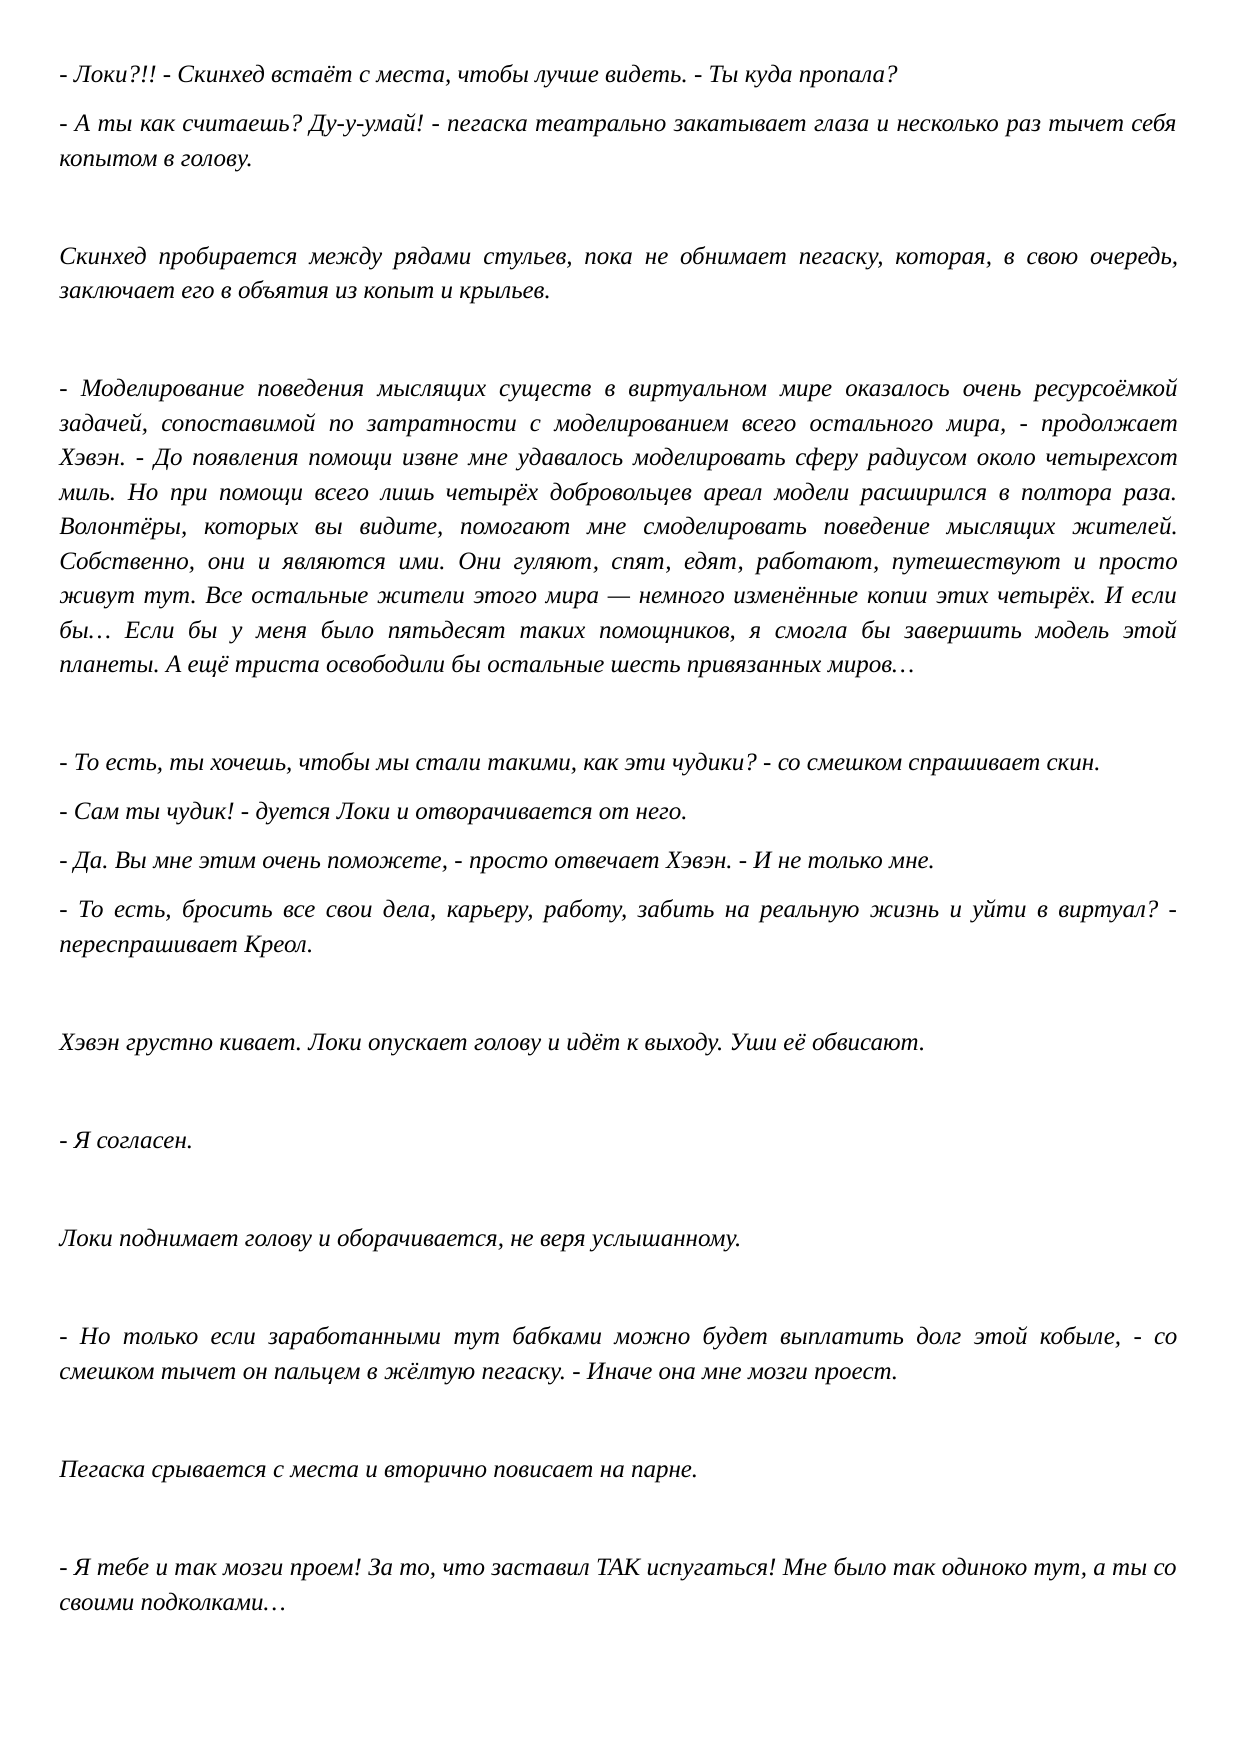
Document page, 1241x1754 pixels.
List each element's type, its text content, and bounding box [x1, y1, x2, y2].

text - Локи?!! - Скинхед встаёт с места, чтобы лучше видеть. - Ты куда пропала? [59, 59, 1181, 88]
text - То есть, бросить все свои дела, карьеру, работу, забить на реальную жизнь и уйти в виртуал? - переспрашивает Креол. [59, 894, 1181, 958]
text - Я согласен. [59, 1125, 1181, 1154]
text - А ты как считаешь? Ду-у-умай! - пегаска театрально закатывает глаза и несколько раз тычет себя копытом в голову. [59, 108, 1181, 171]
text - То есть, ты хочешь, чтобы мы стали такими, как эти чудики? - со смешком спрашивает скин. [59, 747, 1181, 776]
text - Да. Вы мне этим очень поможете, - просто отвечает Хэвэн. - И не только мне. [59, 845, 1181, 874]
text Скинхед пробирается между рядами стульев, пока не обнимает пегаску, которая, в свою очередь, заключает его в объятия из копыт и крыльев. [59, 241, 1181, 304]
text Пегаска срывается с места и вторично повисает на парне. [59, 1454, 1181, 1483]
text Локи поднимает голову и оборачивается, не веря услышанному. [59, 1223, 1181, 1252]
text - Сам ты чудик! - дуется Локи и отворачивается от него. [59, 796, 1181, 825]
text - Но только если заработанными тут бабками можно будет выплатить долг этой кобыле, - со смешком тычет он пальцем в жёлтую пегаску. - Иначе она мне мозги проест. [59, 1321, 1181, 1385]
text - Моделирование поведения мыслящих существ в виртуальном мире оказалось очень ресурсоёмкой задачей, сопоставимой по затратности с моделированием всего остального мира, - продолжает Хэвэн. - До появления помощи извне мне удавалось моделировать сферу радиусом около четырехсот миль. Но при помощи всего лишь четырёх добровольцев ареал модели расширился в полтора раза. Волонтёры, которых вы видите, помогают мне смоделировать поведение мыслящих жителей. Собственно, они и являются ими. Они гуляют, спят, едят, работают, путешествуют и просто живут тут. Все остальные жители этого мира — немного изменённые копии этих четырёх. И если бы… Если бы у меня было пятьдесят таких помощников, я смогла бы завершить модель этой планеты. А ещё триста освободили бы остальные шесть привязанных миров… [59, 373, 1181, 678]
text - Я тебе и так мозги проем! За то, что заставил ТАК испугаться! Мне было так одиноко тут, а ты со своими подколками… [59, 1552, 1181, 1615]
text Хэвэн грустно кивает. Локи опускает голову и идёт к выходу. Уши её обвисают. [59, 1027, 1181, 1056]
